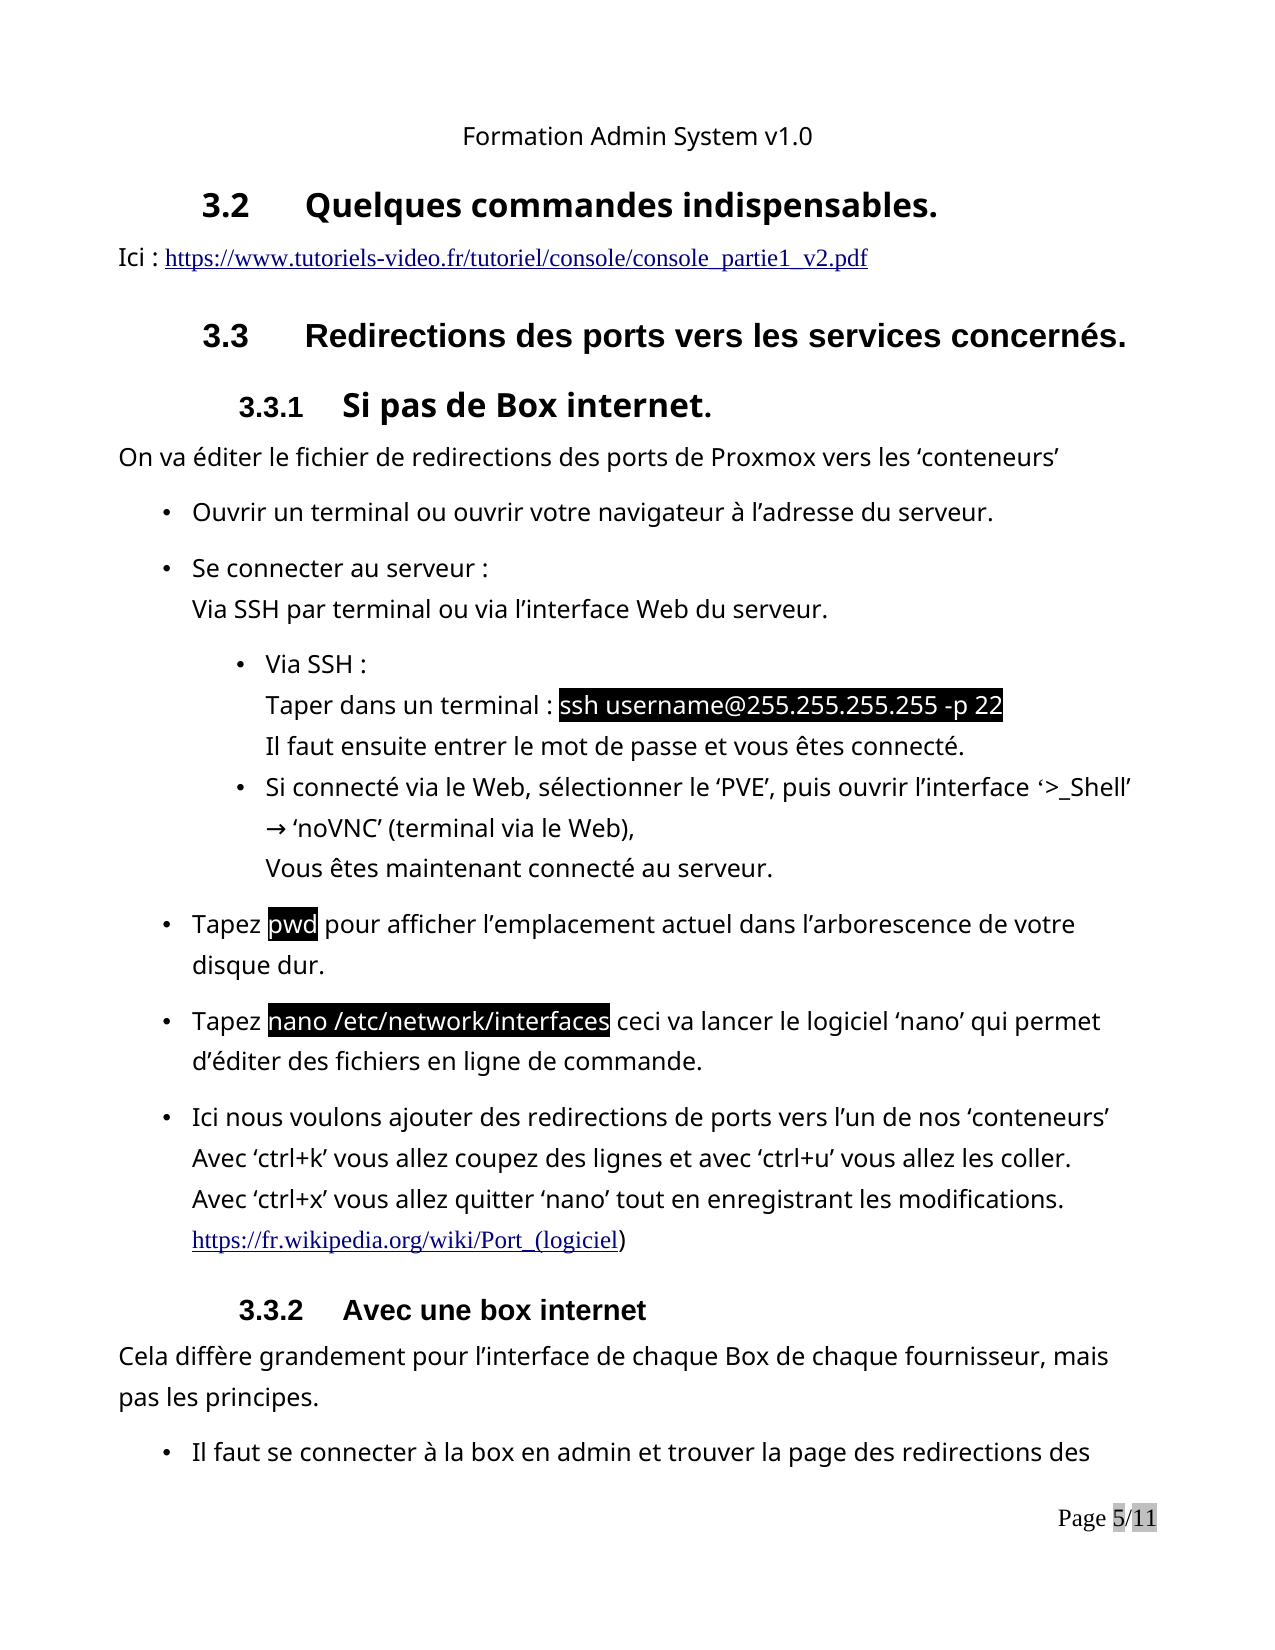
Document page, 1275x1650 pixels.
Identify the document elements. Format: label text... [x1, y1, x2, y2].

list Ouvrir un terminal ou ouvrir votre navigateur à l’adresse du serveur. [162, 495, 1157, 529]
subtitle Quelques commandes indispensables. [193, 182, 1157, 227]
subtitle Avec une box internet [231, 1292, 1157, 1326]
list Si connecté via le Web, sélectionner le ‘PVE’, puis ouvrir l’interface ‘>_Shell’ → ‘noVNC’ (terminal via le Web), Vous êtes maintenant connecté au serveur. [236, 769, 1157, 885]
text Ici : https://www.tutoriels-video.fr/tutoriel/console/console_partie1_v2.pdf [118, 239, 1157, 273]
subtitle Si pas de Box internet. [231, 381, 1157, 427]
list Via SSH : Taper dans un terminal : ssh username@255.255.255.255 -p 22 Il faut ensuite entrer le mot de passe et vous êtes connecté. [236, 647, 1157, 763]
list Il faut se connecter à la box en admin et trouver la page des redirections des [162, 1435, 1157, 1469]
subtitle Redirections des ports vers les services concernés. [193, 316, 1157, 354]
list Se connecter au serveur : Via SSH par terminal ou via l’interface Web du serveur. [162, 550, 1157, 625]
text On va éditer le fichier de redirections des ports de Proxmox vers les ‘conteneurs’ [118, 439, 1157, 473]
list Tapez nano /etc/network/interfaces ceci va lancer le logiciel ‘nano’ qui permet d’éditer des fichiers en ligne de commande. [162, 1003, 1157, 1078]
list Tapez pwd pour afficher l’emplacement actuel dans l’arborescence de votre disque dur. [162, 907, 1157, 982]
list Ici nous voulons ajouter des redirections de ports vers l’un de nos ‘conteneurs’ Avec ‘ctrl+k’ vous allez coupez des lignes et avec ‘ctrl+u’ vous allez les coller. Avec ‘ctrl+x’ vous allez quitter ‘nano’ tout en enregistrant les modifications. https://fr.wikipedia.org/wiki/Port_(logiciel) [162, 1099, 1157, 1256]
text Cela diffère grandement pour l’interface de chaque Box de chaque fournisseur, mais pas les principes. [118, 1338, 1157, 1413]
